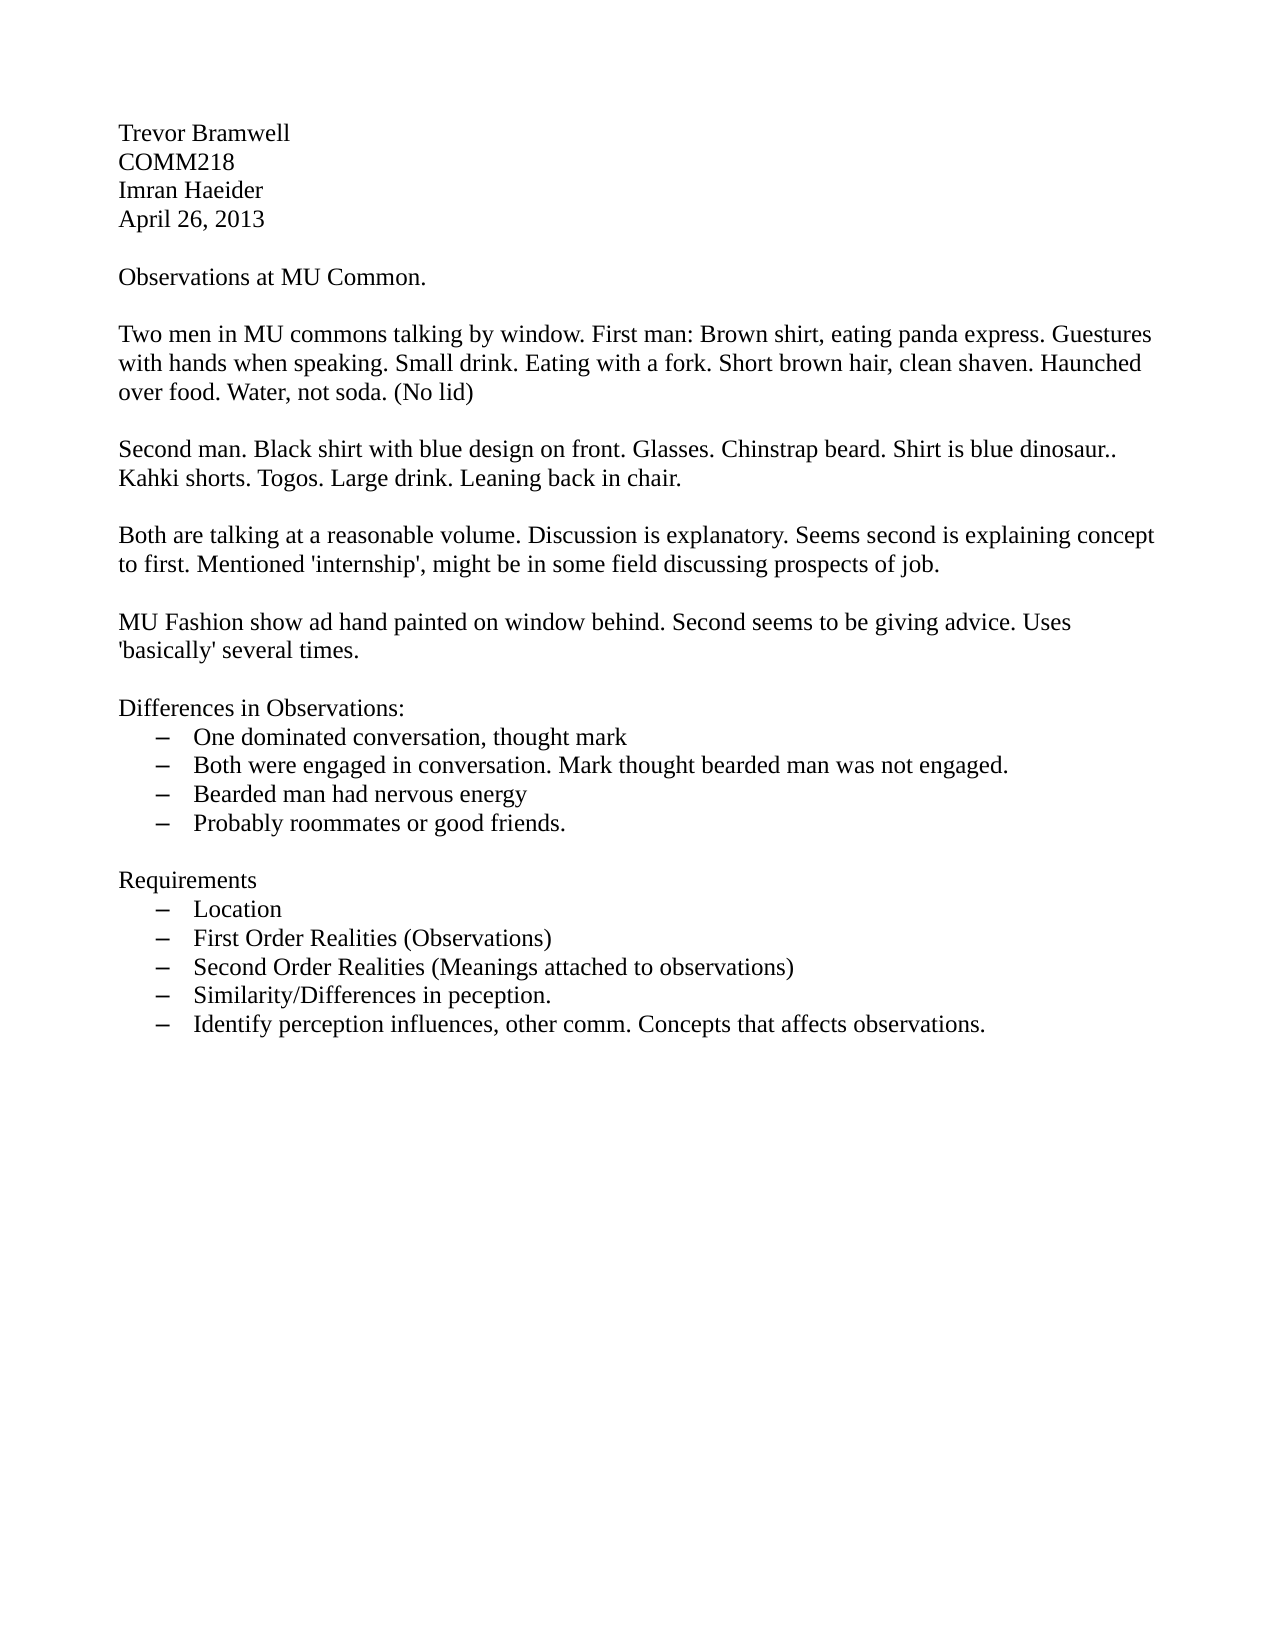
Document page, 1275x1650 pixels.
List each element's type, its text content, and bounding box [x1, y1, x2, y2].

text April 26, 2013 [118, 204, 1157, 233]
list Similarity/Differences in peception. [156, 981, 1157, 1009]
text MU Fashion show ad hand painted on window behind. Second seems to be giving advice. Uses 'basically' several times. [118, 607, 1157, 664]
text Both are talking at a reasonable volume. Discussion is explanatory. Seems second is explaining concept to first. Mentioned 'internship', might be in some field discussing prospects of job. [118, 521, 1157, 578]
text Trevor Bramwell [118, 118, 1157, 147]
list First Order Realities (Observations) [156, 923, 1157, 952]
text Requirements [118, 866, 1157, 894]
text Second man. Black shirt with blue design on front. Glasses. Chinstrap beard. Shirt is blue dinosaur.. Kahki shorts. Togos. Large drink. Leaning back in chair. [118, 434, 1157, 492]
list Location [156, 894, 1157, 923]
text Two men in MU commons talking by window. First man: Brown shirt, eating panda express. Guestures with hands when speaking. Small drink. Eating with a fork. Short brown hair, clean shaven. Haunched over food. Water, not soda. (No lid) [118, 319, 1157, 406]
text COMM218 [118, 147, 1157, 176]
list Bearded man had nervous energy [156, 779, 1157, 808]
list Both were engaged in conversation. Mark thought bearded man was not engaged. [156, 751, 1157, 779]
list Probably roommates or good friends. [156, 808, 1157, 837]
list Second Order Realities (Meanings attached to observations) [156, 952, 1157, 981]
list One dominated conversation, thought mark [156, 722, 1157, 751]
text Observations at MU Common. [118, 262, 1157, 291]
list Identify perception influences, other comm. Concepts that affects observations. [156, 1009, 1157, 1038]
text Differences in Observations: [118, 693, 1157, 722]
text Imran Haeider [118, 176, 1157, 204]
